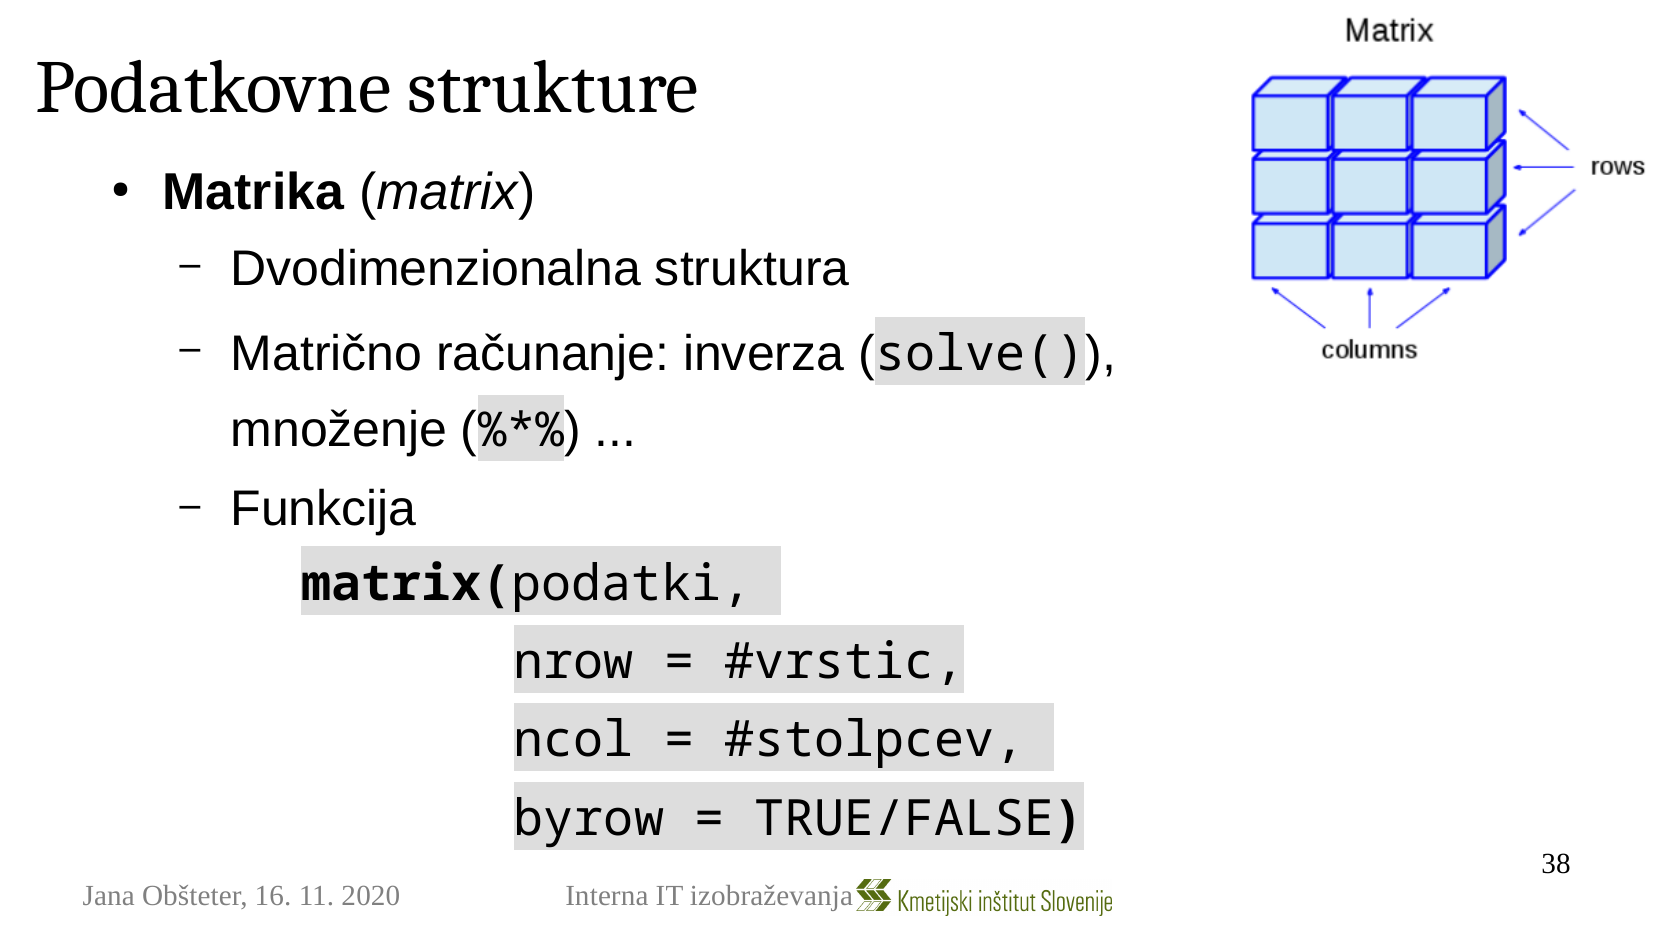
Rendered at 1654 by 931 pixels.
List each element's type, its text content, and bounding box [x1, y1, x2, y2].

picture [1213, 0, 1654, 376]
list Matrika (matrix) Dvodimenzionalna struktura Matrično računanje: inverza (solve()), množenje (%*%) ... Funkcija matrix(podatki, nrow = #vrstic, ncol = #stolpcev, byrow = TRUE/FALSE) [94, 153, 1654, 851]
title Podatkovne strukture [35, 21, 1213, 154]
picture [856, 879, 1112, 916]
